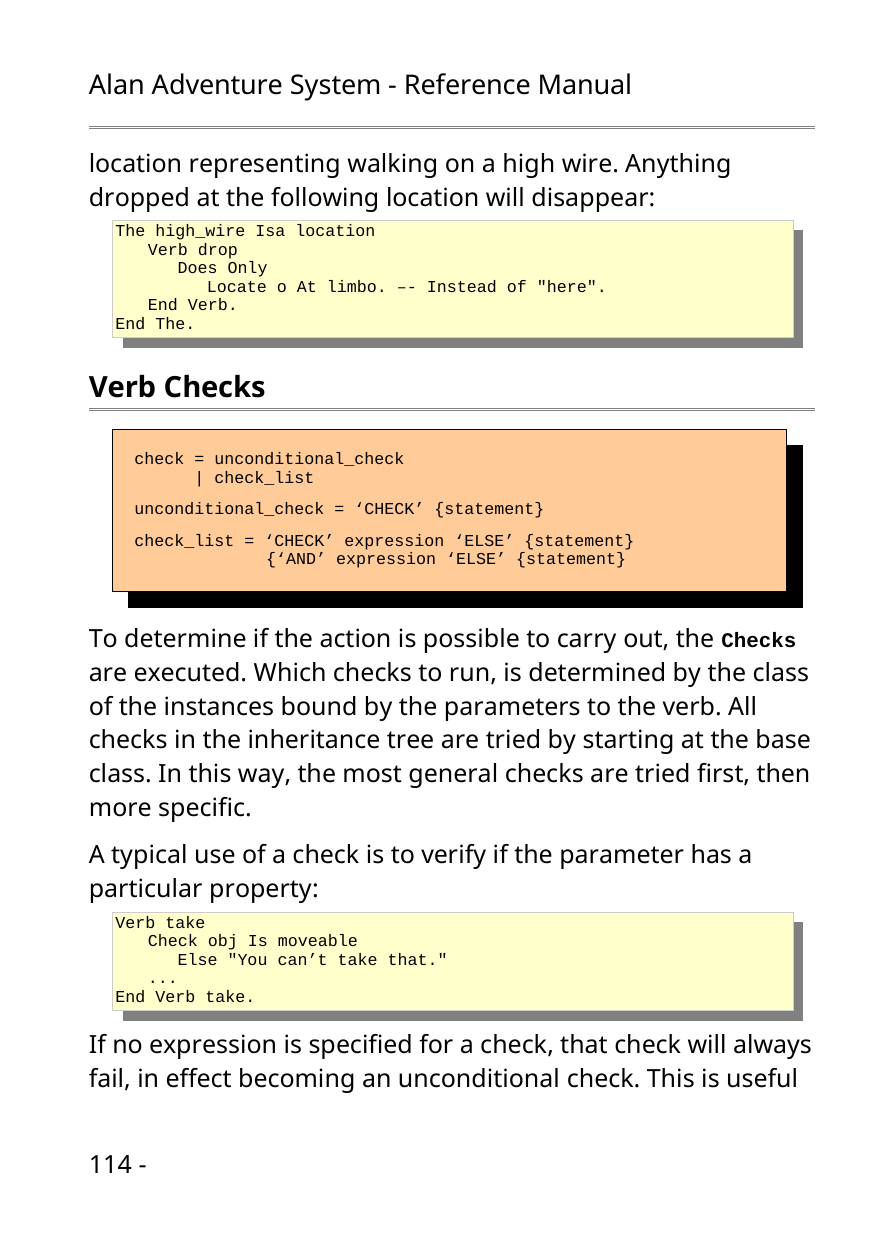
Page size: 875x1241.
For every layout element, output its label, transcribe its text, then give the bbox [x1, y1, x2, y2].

subtitle Verb Checks [88, 367, 815, 411]
text check = unconditional_check | check_list [113, 430, 786, 479]
text If no expression is specified for a check, that check will always fail, in effect becoming an unconditional check. This is useful [88, 1027, 815, 1095]
text To determine if the action is possible to carry out, the Checks are executed. Which checks to run, is determined by the class of the instances bound by the parameters to the verb. All checks in the inheritance tree are tried by starting at the base class. In this way, the most general checks are tried first, then more specific. [88, 621, 815, 824]
text Verb take Check obj Is moveable Else "You can’t take that." ... End Verb take. [113, 913, 793, 1010]
text location representing walking on a high wire. Anything dropped at the following location will disappear: [88, 146, 815, 213]
text unconditional_check = ‘CHECK’ {statement} [113, 479, 786, 511]
text The high_wire Isa location Verb drop Does Only Locate o At limbo. –- Instead of "here". End Verb. End The. [113, 221, 793, 337]
text check_list = ‘CHECK’ expression ‘ELSE’ {statement} {‘AND’ expression ‘ELSE’ {statement} [113, 511, 786, 591]
text A typical use of a check is to verify if the parameter has a particular property: [88, 837, 815, 905]
